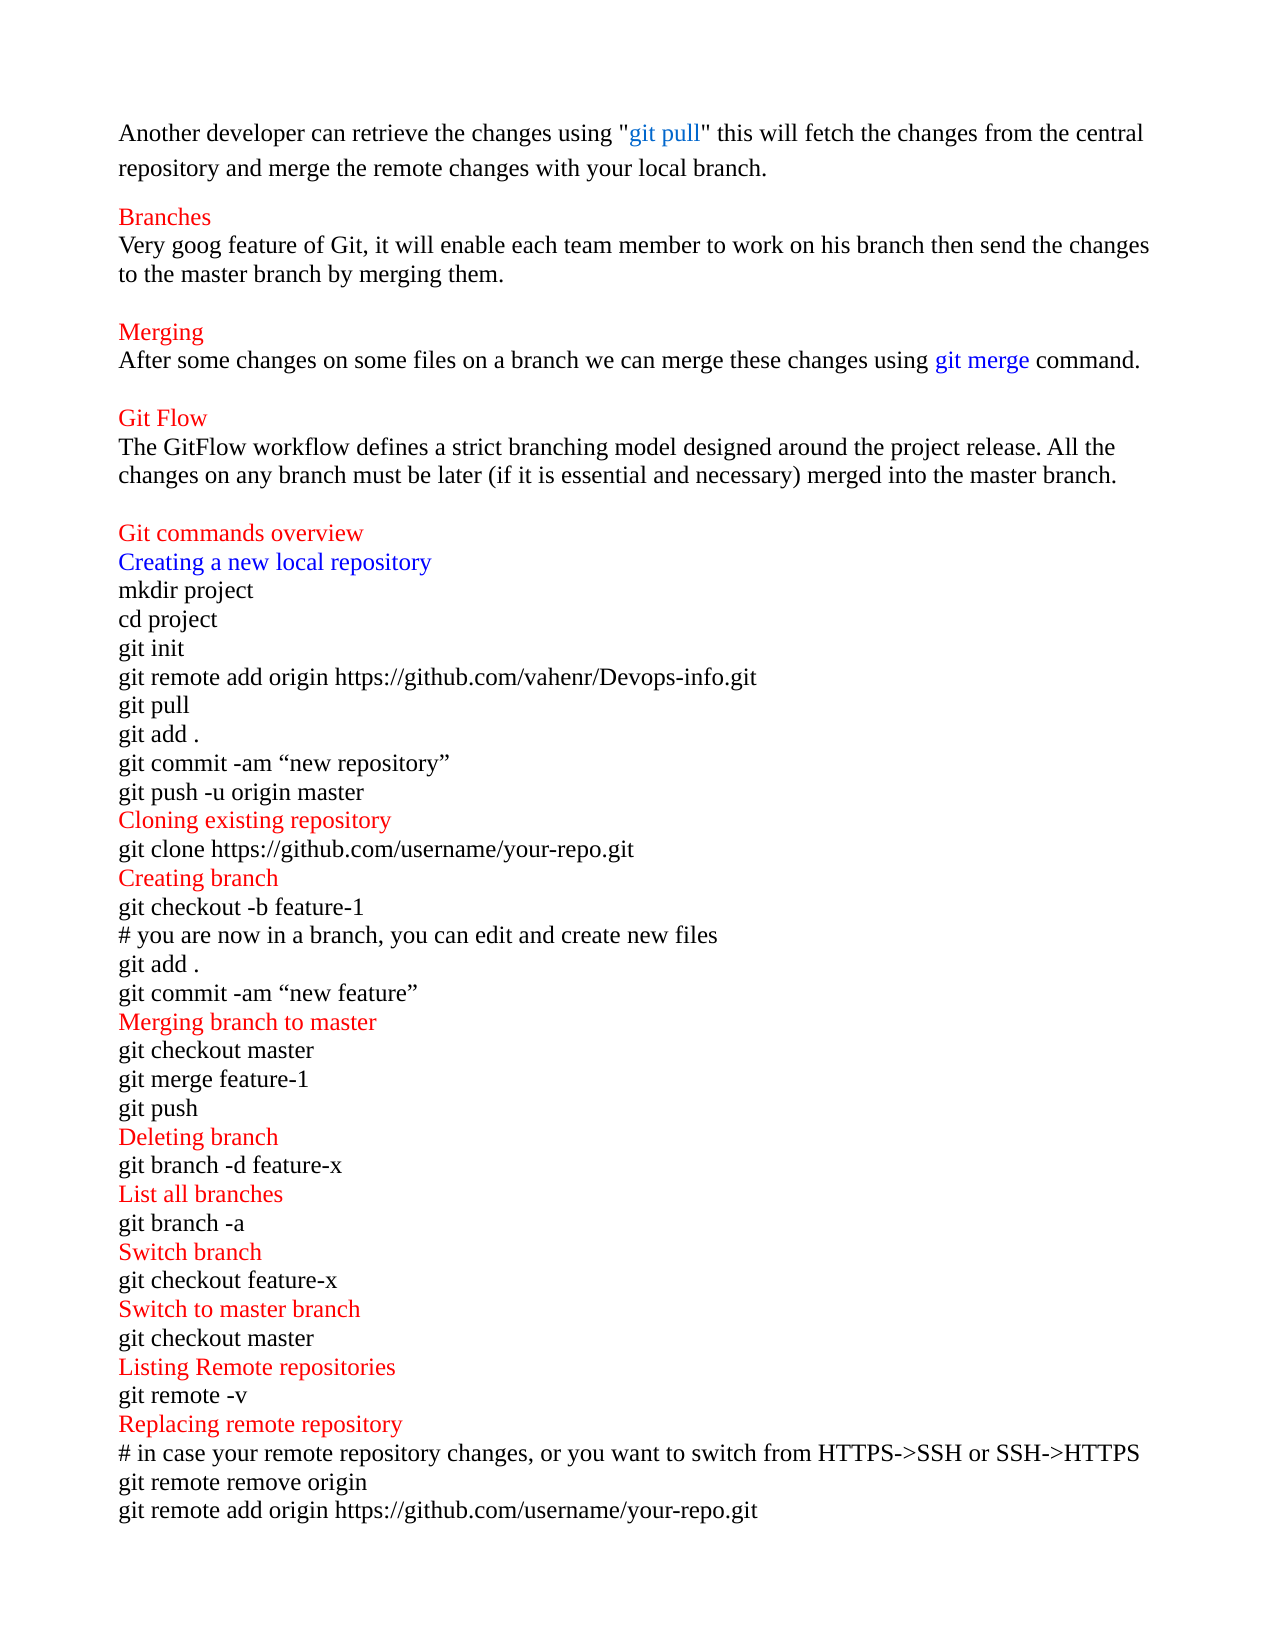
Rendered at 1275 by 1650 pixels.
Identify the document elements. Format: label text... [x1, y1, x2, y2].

text git clone https://github.com/username/your-repo.git [118, 834, 1157, 863]
text git add . [118, 949, 1157, 978]
subtitle Listing Remote repositories [118, 1352, 1157, 1380]
text git init [118, 633, 1157, 662]
text After some changes on some files on a branch we can merge these changes using git merge command. [118, 345, 1157, 374]
subtitle Switch branch [118, 1237, 1157, 1265]
text git branch -d feature-x [118, 1150, 1157, 1179]
text git checkout master [118, 1035, 1157, 1064]
text The GitFlow workflow defines a strict branching model designed around the project release. All the changes on any branch must be later (if it is essential and necessary) merged into the master branch. [118, 432, 1157, 489]
text Git commands overview [118, 518, 1157, 547]
text git commit -am “new feature” [118, 978, 1157, 1007]
text git checkout -b feature-1 [118, 892, 1157, 920]
subtitle List all branches [118, 1179, 1157, 1208]
subtitle Switch to master branch [118, 1294, 1157, 1323]
text git push -u origin master [118, 777, 1157, 805]
text git checkout feature-x [118, 1265, 1157, 1294]
subtitle Merging branch to master [118, 1007, 1157, 1035]
text Replacing remote repository [118, 1409, 1157, 1438]
text mkdir project [118, 575, 1157, 604]
text Another developer can retrieve the changes using "git pull" this will fetch the changes from the central repository and merge the remote changes with your local branch. [118, 118, 1157, 181]
text git remote remove origin [118, 1467, 1157, 1495]
text # in case your remote repository changes, or you want to switch from HTTPS->SSH or SSH->HTTPS [118, 1438, 1157, 1467]
text git commit -am “new repository” [118, 748, 1157, 777]
subtitle Deleting branch [118, 1122, 1157, 1150]
subtitle Creating branch [118, 863, 1157, 892]
text cd project [118, 604, 1157, 633]
text git pull [118, 690, 1157, 719]
text git push [118, 1093, 1157, 1122]
text Very goog feature of Git, it will enable each team member to work on his branch then send the changes to the master branch by merging them. [118, 230, 1157, 288]
text git remote -v [118, 1380, 1157, 1409]
text git checkout master [118, 1323, 1157, 1352]
text Merging [118, 317, 1157, 345]
text Branches [118, 202, 1157, 230]
subtitle Creating a new local repository [118, 547, 1157, 575]
text git add . [118, 719, 1157, 748]
text git merge feature-1 [118, 1064, 1157, 1093]
text # you are now in a branch, you can edit and create new files [118, 920, 1157, 949]
text git remote add origin https://github.com/username/your-repo.git [118, 1495, 1157, 1524]
subtitle Cloning existing repository [118, 805, 1157, 834]
text git branch -a [118, 1208, 1157, 1237]
text git remote add origin https://github.com/vahenr/Devops-info.git [118, 662, 1157, 690]
text Git Flow [118, 403, 1157, 432]
